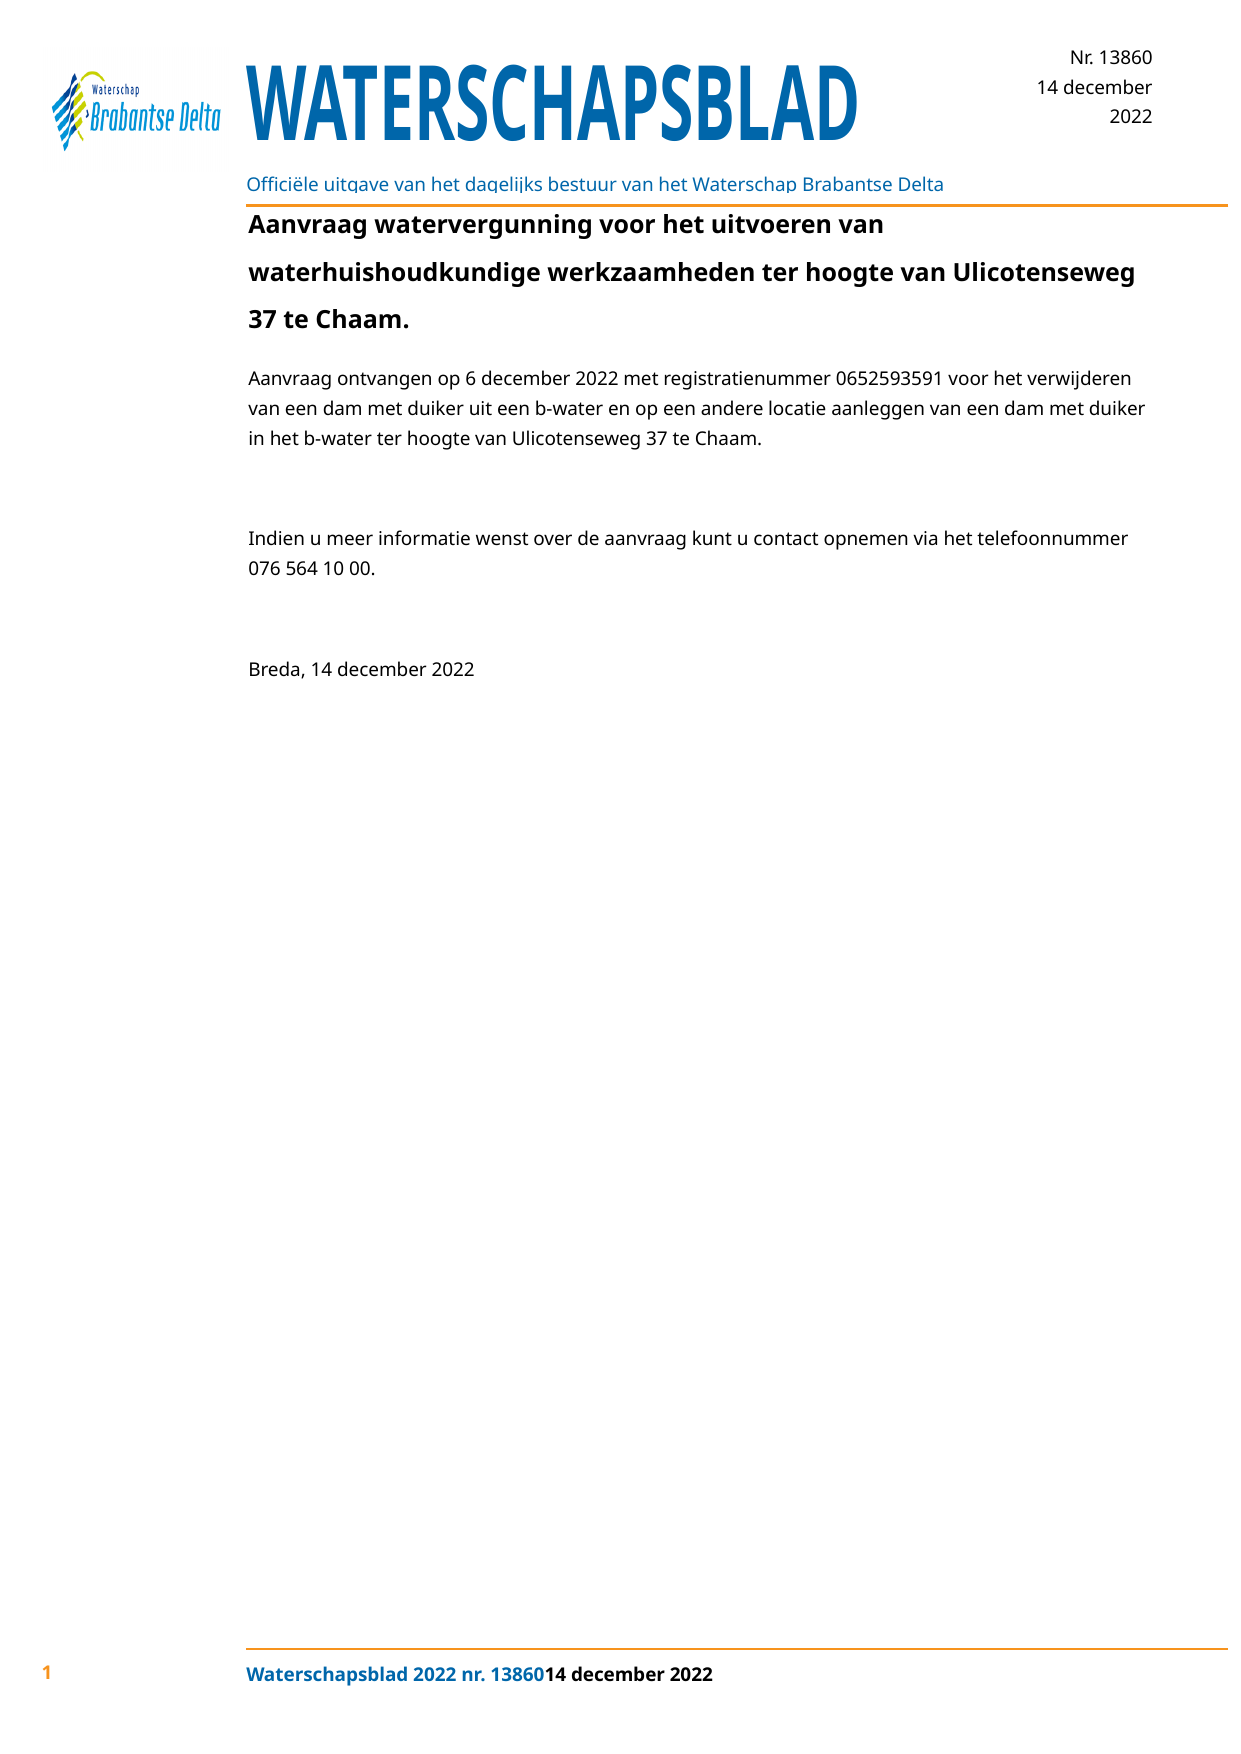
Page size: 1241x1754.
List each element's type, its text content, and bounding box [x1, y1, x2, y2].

picture [41, 47, 231, 172]
text Indien u meer informatie wenst over de aanvraag kunt u contact opnemen via het telefoonnummer 076 564 10 00. [248, 526, 1152, 581]
text Breda, 14 december 2022 [248, 656, 1152, 682]
text Aanvraag watervergunning voor het uitvoeren van waterhuishoudkundige werkzaamheden ter hoogte van Ulicotenseweg 37 te Chaam. [248, 207, 1152, 336]
text Aanvraag ontvangen op 6 december 2022 met registratienummer 0652593591 voor het verwijderen van een dam met duiker uit een b-water en op een andere locatie aanleggen van een dam met duiker in het b-water ter hoogte van Ulicotenseweg 37 te Chaam. [248, 366, 1152, 450]
